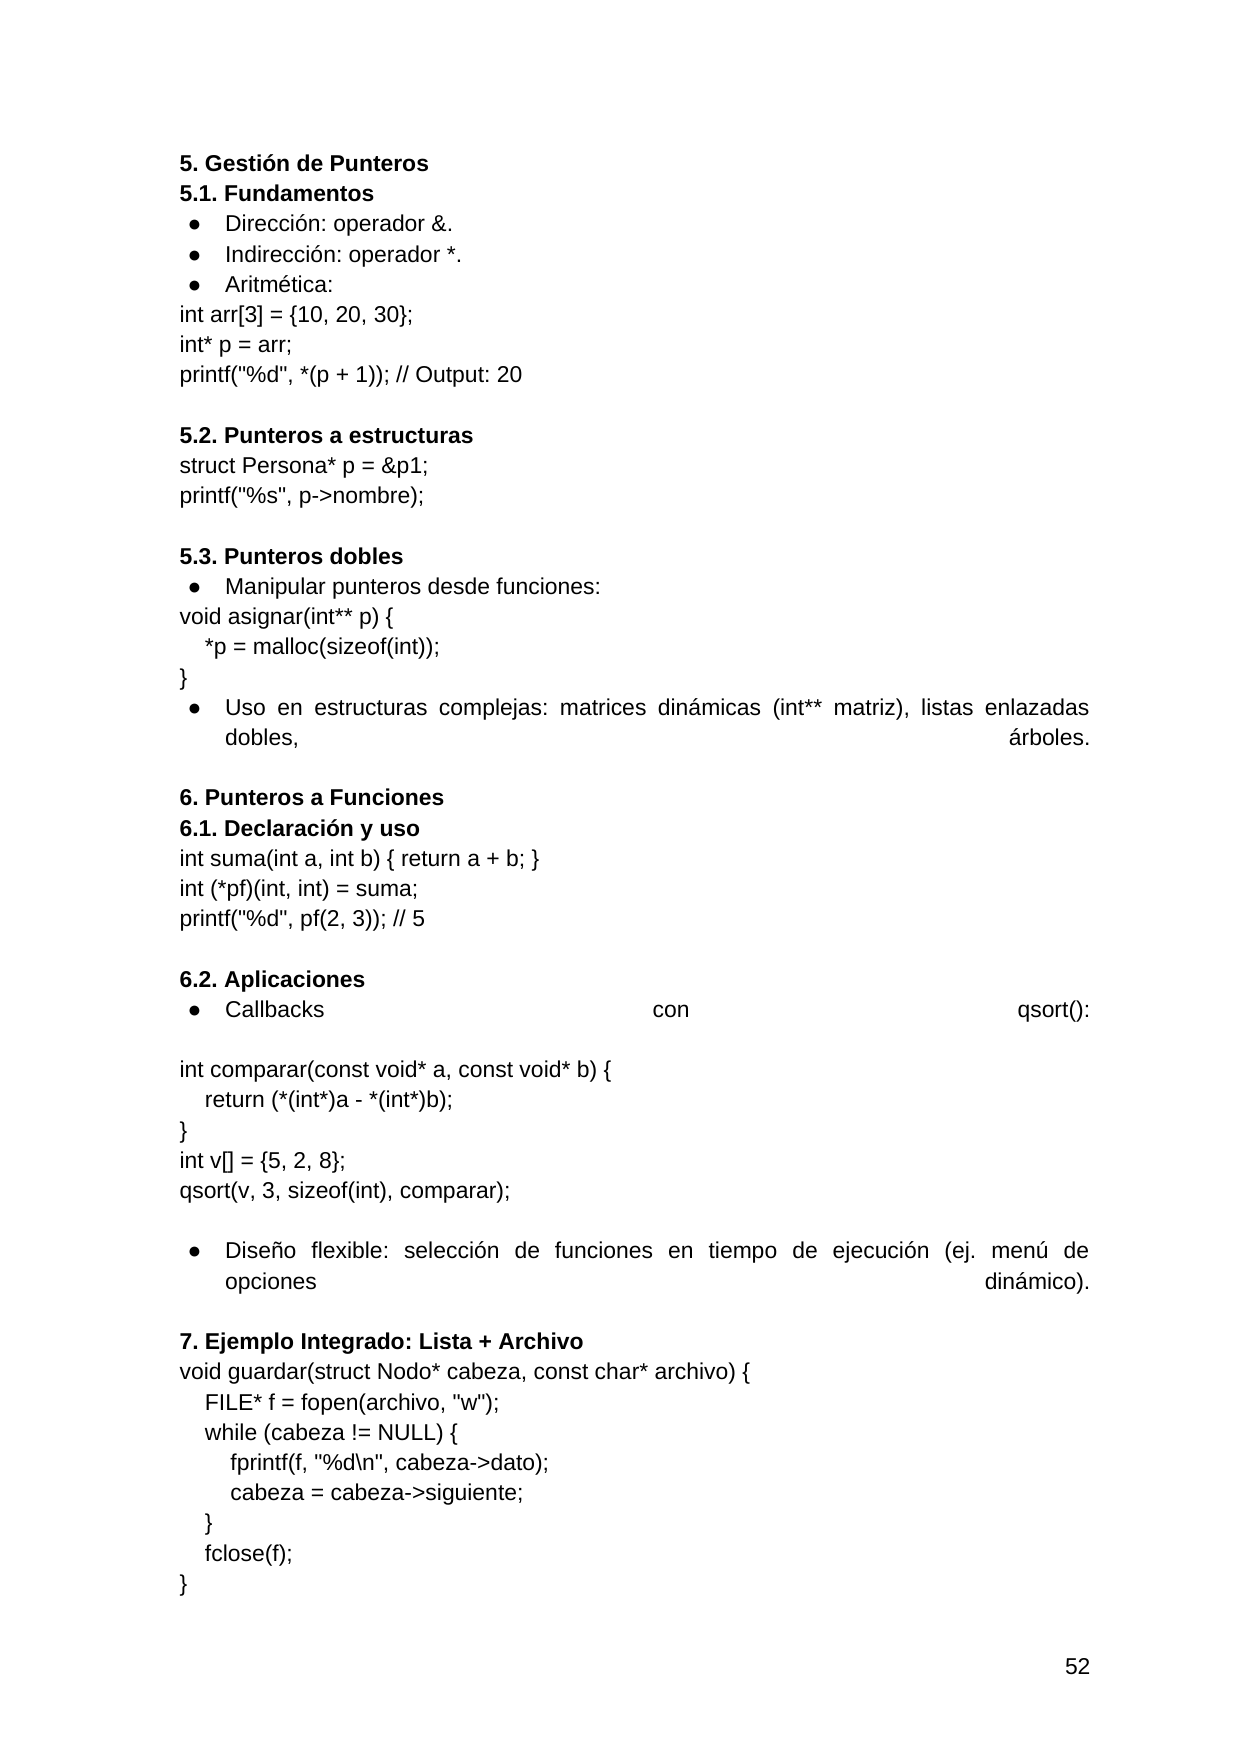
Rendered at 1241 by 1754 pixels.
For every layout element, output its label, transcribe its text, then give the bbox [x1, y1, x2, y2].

text struct Persona* p = &p1; [179, 452, 1090, 478]
text 6. Punteros a Funciones [179, 784, 1090, 811]
text int* p = arr; [179, 331, 1090, 358]
text } [179, 663, 1090, 690]
text 7. Ejemplo Integrado: Lista + Archivo [179, 1328, 1090, 1354]
text int comparar(const void* a, const void* b) { [179, 1056, 1090, 1083]
text } [179, 1117, 1090, 1143]
text 5. Gestión de Punteros [179, 150, 1090, 176]
list Indirección: operador *. [187, 241, 1090, 267]
text *p = malloc(sizeof(int)); [179, 633, 1090, 660]
text 5.2. Punteros a estructuras [179, 422, 1090, 448]
text int (*pf)(int, int) = suma; [179, 875, 1090, 901]
list Diseño flexible: selección de funciones en tiempo de ejecución (ej. menú de opciones dinámico). [187, 1237, 1090, 1324]
text fprintf(f, "%d\n", cabeza->dato); [179, 1449, 1090, 1475]
text } [179, 1509, 1090, 1536]
text FILE* f = fopen(archivo, "w"); [179, 1388, 1090, 1415]
list Aritmética: [187, 271, 1090, 297]
list Uso en estructuras complejas: matrices dinámicas (int** matriz), listas enlazadas dobles, árboles. [187, 694, 1090, 781]
text int v[] = {5, 2, 8}; [179, 1147, 1090, 1173]
text } [179, 1570, 1090, 1596]
text printf("%d", *(p + 1)); // Output: 20 [179, 361, 1090, 388]
text 5.3. Punteros dobles [179, 543, 1090, 569]
text return (*(int*)a - *(int*)b); [179, 1086, 1090, 1113]
text qsort(v, 3, sizeof(int), comparar); [179, 1177, 1090, 1203]
text 6.1. Declaración y uso [179, 814, 1090, 841]
text int arr[3] = {10, 20, 30}; [179, 301, 1090, 327]
text 6.2. Aplicaciones [179, 966, 1090, 992]
text int suma(int a, int b) { return a + b; } [179, 845, 1090, 871]
text cabeza = cabeza->siguiente; [179, 1479, 1090, 1506]
text 5.1. Fundamentos [179, 180, 1090, 207]
text printf("%d", pf(2, 3)); // 5 [179, 905, 1090, 932]
text while (cabeza != NULL) { [179, 1419, 1090, 1445]
list Callbacks con qsort(): [187, 996, 1090, 1052]
text void guardar(struct Nodo* cabeza, const char* archivo) { [179, 1358, 1090, 1385]
text printf("%s", p->nombre); [179, 482, 1090, 509]
list Manipular punteros desde funciones: [187, 573, 1090, 599]
list Dirección: operador &. [187, 210, 1090, 237]
text fclose(f); [179, 1539, 1090, 1566]
text void asignar(int** p) { [179, 603, 1090, 629]
